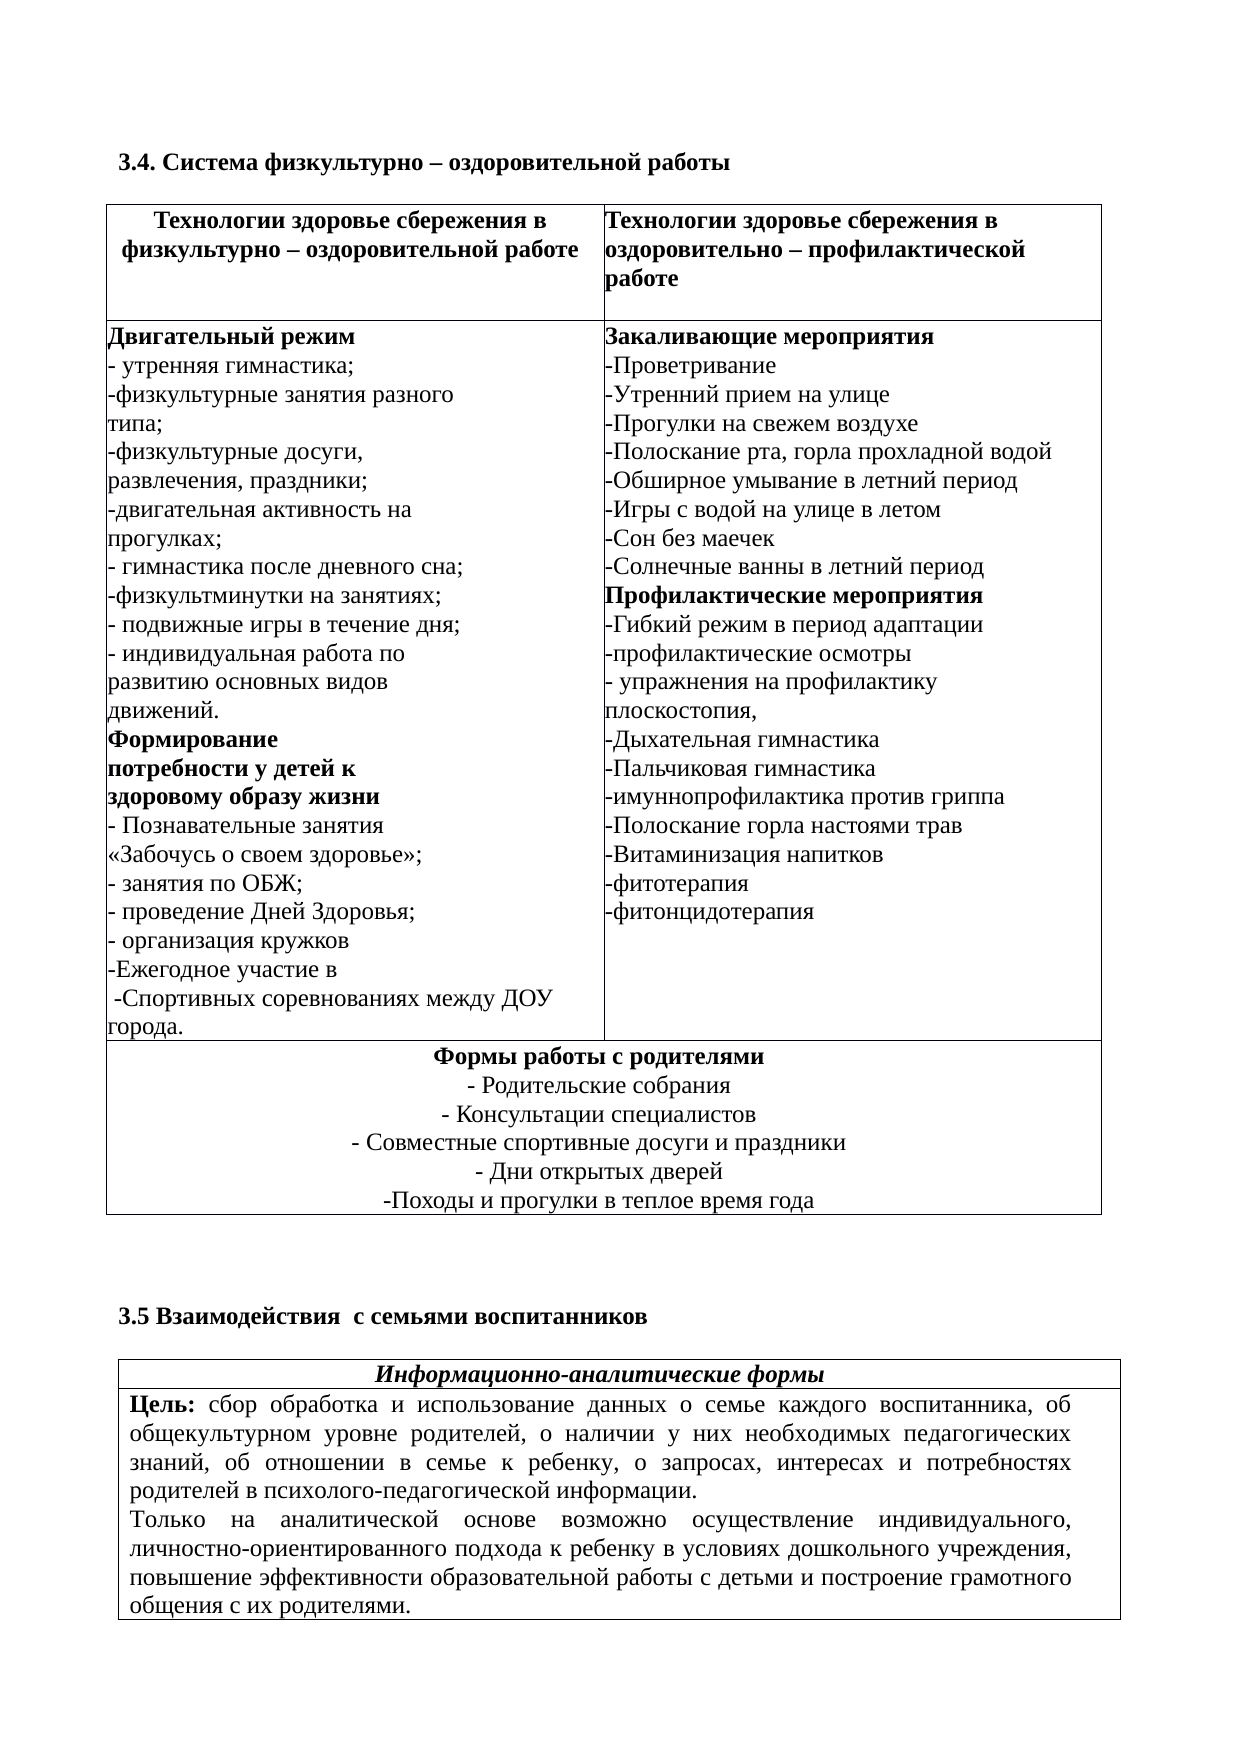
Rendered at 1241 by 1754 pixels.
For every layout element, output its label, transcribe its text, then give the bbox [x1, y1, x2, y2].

text 3.4. Система физкультурно – оздоровительной работы [118, 147, 1122, 176]
table_header Технологии здоровье сбережения в физкультурно – оздоровительной работе [107, 205, 604, 320]
table_cell Цель: сбор обработка и использование данных о семье каждого воспитанника, об общекультурном уровне родителей, о наличии у них необходимых педагогических знаний, об отношении в семье к ребенку, о запросах, интересах и потребностях родителей в психолого-педагогической информации. Только на аналитической основе возможно осуществление индивидуального, личностно-ориентированного подхода к ребенку в условиях дошкольного учреждения, повышение эффективности образовательной работы с детьми и построение грамотного общения с их родителями. [119, 1389, 1120, 1619]
table_cell Формы работы с родителями - Родительские собрания - Консультации специалистов - Совместные спортивные досуги и праздники - Дни открытых дверей -Походы и прогулки в теплое время года [107, 1041, 1101, 1214]
table_header Информационно-аналитические формы [119, 1360, 1120, 1388]
text 3.5 Взаимодействия с семьями воспитанников [118, 1301, 1085, 1330]
table_header Технологии здоровье сбережения в оздоровительно – профилактической работе [605, 205, 1101, 320]
table_cell Двигательный режим - утренняя гимнастика; -физкультурные занятия разного типа; -физкультурные досуги, развлечения, праздники; -двигательная активность на прогулках; - гимнастика после дневного сна; -физкультминутки на занятиях; - подвижные игры в течение дня; - индивидуальная работа по развитию основных видов движений. Формирование потребности у детей к здоровому образу жизни - Познавательные занятия «Забочусь о своем здоровье»; - занятия по ОБЖ; - проведение Дней Здоровья; - организация кружков -Ежегодное участие в -Спортивных соревнованиях между ДОУ города. [107, 321, 604, 1040]
table_cell Закаливающие мероприятия -Проветривание -Утренний прием на улице -Прогулки на свежем воздухе -Полоскание рта, горла прохладной водой -Обширное умывание в летний период -Игры с водой на улице в летом -Сон без маечек -Солнечные ванны в летний период Профилактические мероприятия -Гибкий режим в период адаптации -профилактические осмотры - упражнения на профилактику плоскостопия, -Дыхательная гимнастика -Пальчиковая гимнастика -имуннопрофилактика против гриппа -Полоскание горла настоями трав -Витаминизация напитков -фитотерапия -фитонцидотерапия [605, 321, 1101, 1040]
